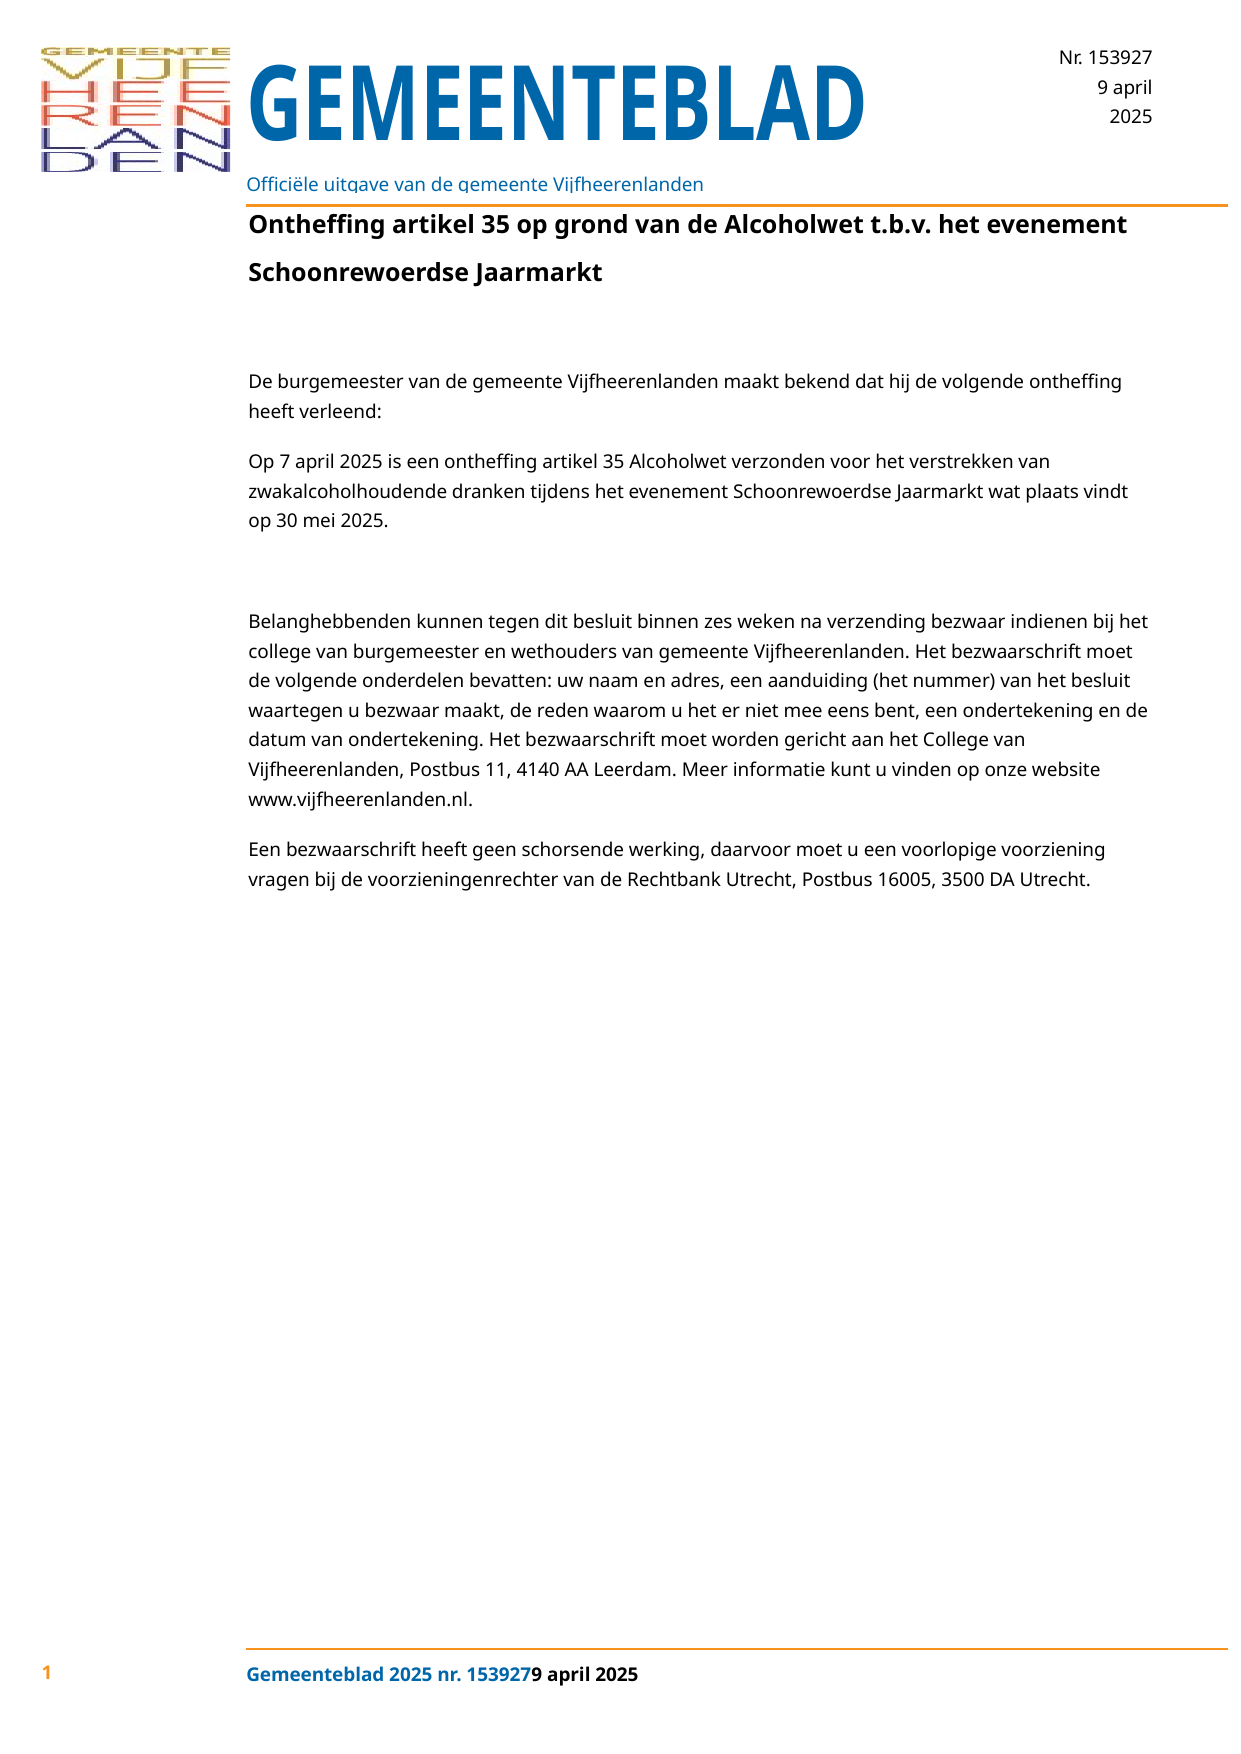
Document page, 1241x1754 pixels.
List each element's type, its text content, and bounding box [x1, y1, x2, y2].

text Een bezwaarschrift heeft geen schorsende werking, daarvoor moet u een voorlopige voorziening vragen bij de voorzieningenrechter van de Rechtbank Utrecht, Postbus 16005, 3500 DA Utrecht. [248, 836, 1152, 892]
text Op 7 april 2025 is een ontheffing artikel 35 Alcoholwet verzonden voor het verstrekken van zwakalcoholhoudende dranken tijdens het evenement Schoonrewoerdse Jaarmarkt wat plaats vindt op 30 mei 2025. [248, 448, 1152, 533]
picture [41, 47, 231, 172]
text Belanghebbenden kunnen tegen dit besluit binnen zes weken na verzending bezwaar indienen bij het college van burgemeester en wethouders van gemeente Vijfheerenlanden. Het bezwaarschrift moet de volgende onderdelen bevatten: uw naam en adres, een aanduiding (het nummer) van het besluit waartegen u bezwaar maakt, de reden waarom u het er niet mee eens bent, een ondertekening en de datum van ondertekening. Het bezwaarschrift moet worden gericht aan het College van Vijfheerenlanden, Postbus 11, 4140 AA Leerdam. Meer informatie kunt u vinden op onze website www.vijfheerenlanden.nl. [248, 608, 1152, 812]
text De burgemeester van de gemeente Vijfheerenlanden maakt bekend dat hij de volgende ontheffing heeft verleend: [248, 368, 1152, 424]
text Ontheffing artikel 35 op grond van de Alcoholwet t.b.v. het evenement Schoonrewoerdse Jaarmarkt [248, 207, 1152, 288]
